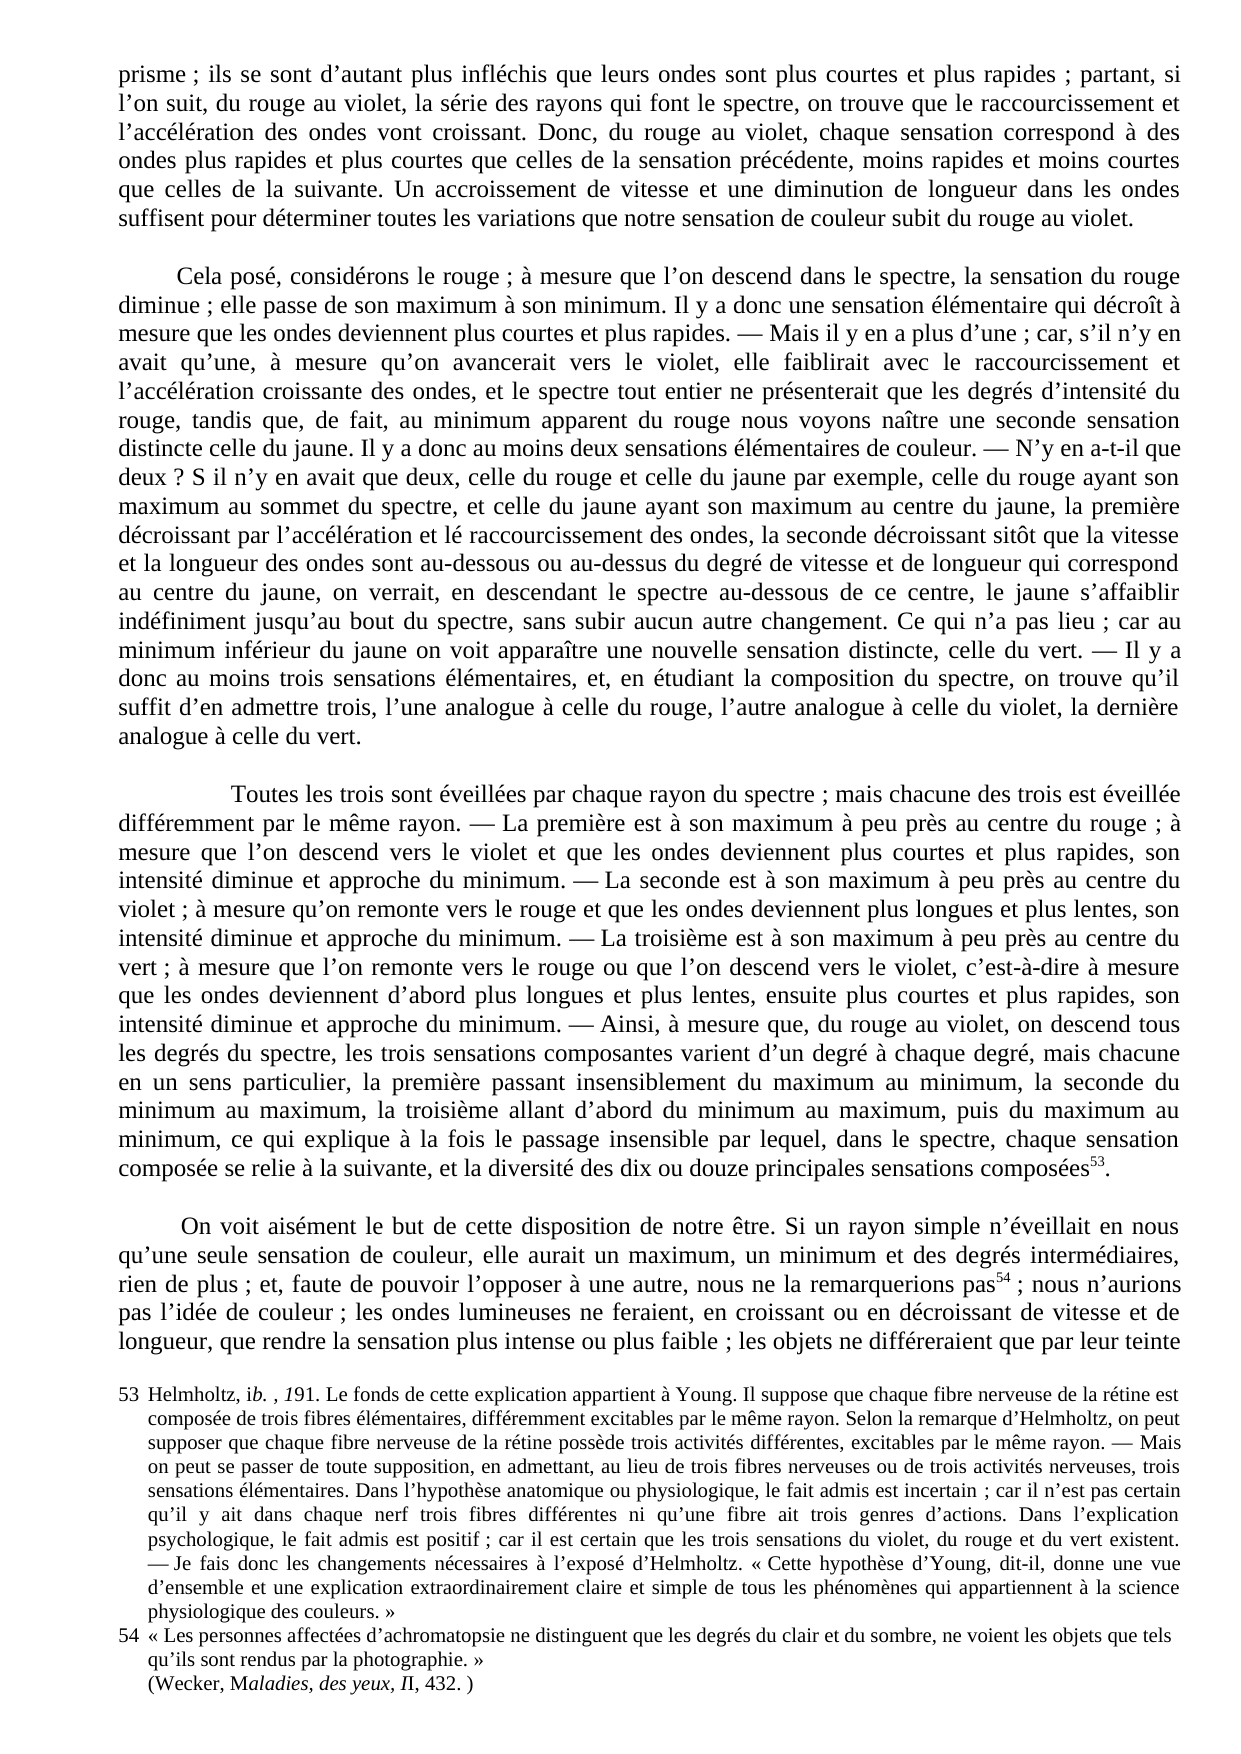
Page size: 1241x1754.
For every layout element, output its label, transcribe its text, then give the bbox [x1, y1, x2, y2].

text « Les personnes affectées d’achromatopsie ne distinguent que les degrés du clair et du sombre, ne voient les objets que tels qu’ils sont rendus par la photographie. » [118, 1623, 1181, 1671]
text prisme ; ils se sont d’autant plus infléchis que leurs ondes sont plus courtes et plus rapides ; partant, si l’on suit, du rouge au violet, la série des rayons qui font le spectre, on trouve que le raccourcissement et l’accélération des ondes vont croissant. Donc, du rouge au violet, chaque sensation correspond à des ondes plus rapides et plus courtes que celles de la sensation précédente, moins rapides et moins courtes que celles de la suivante. Un accroissement de vitesse et une diminution de longueur dans les ondes suffisent pour déterminer toutes les variations que notre sensation de couleur subit du rouge au violet. [118, 59, 1181, 232]
text Toutes les trois sont éveillées par chaque rayon du spectre ; mais chacune des trois est éveillée différemment par le même rayon. — La première est à son maximum à peu près au centre du rouge ; à mesure que l’on descend vers le violet et que les ondes deviennent plus courtes et plus rapides, son intensité diminue et approche du minimum. — La seconde est à son maximum à peu près au centre du violet ; à mesure qu’on remonte vers le rouge et que les ondes deviennent plus longues et plus lentes, son intensité diminue et approche du minimum. — La troisième est à son maximum à peu près au centre du vert ; à mesure que l’on remonte vers le rouge ou que l’on descend vers le violet, c’est-à-dire à mesure que les ondes deviennent d’abord plus longues et plus lentes, ensuite plus courtes et plus rapides, son intensité diminue et approche du minimum. — Ainsi, à mesure que, du rouge au violet, on descend tous les degrés du spectre, les trois sensations composantes varient d’un degré à chaque degré, mais chacune en un sens particulier, la première passant insensiblement du maximum au minimum, la seconde du minimum au maximum, la troisième allant d’abord du minimum au maximum, puis du maximum au minimum, ce qui explique à la fois le passage insensible par lequel, dans le spectre, chaque sensation composée se relie à la suivante, et la diversité des dix ou douze principales sensations composées. [118, 779, 1181, 1182]
text Cela posé, considérons le rouge ; à mesure que l’on descend dans le spectre, la sensation du rouge diminue ; elle passe de son maximum à son minimum. Il y a donc une sensation élémentaire qui décroît à mesure que les ondes deviennent plus courtes et plus rapides. — Mais il y en a plus d’une ; car, s’il n’y en avait qu’une, à mesure qu’on avancerait vers le violet, elle faiblirait avec le raccourcissement et l’accélération croissante des ondes, et le spectre tout entier ne présenterait que les degrés d’intensité du rouge, tandis que, de fait, au minimum apparent du rouge nous voyons naître une seconde sensation distincte celle du jaune. Il y a donc au moins deux sensations élémentaires de couleur. — N’y en a-t-il que deux ? S il n’y en avait que deux, celle du rouge et celle du jaune par exemple, celle du rouge ayant son maximum au sommet du spectre, et celle du jaune ayant son maximum au centre du jaune, la première décroissant par l’accélération et lé raccourcissement des ondes, la seconde décroissant sitôt que la vitesse et la longueur des ondes sont au-dessous ou au-dessus du degré de vitesse et de longueur qui correspond au centre du jaune, on verrait, en descendant le spectre au-dessous de ce centre, le jaune s’affaiblir indéfiniment jusqu’au bout du spectre, sans subir aucun autre changement. Ce qui n’a pas lieu ; car au minimum inférieur du jaune on voit apparaître une nouvelle sensation distincte, celle du vert. — Il y a donc au moins trois sensations élémentaires, et, en étudiant la composition du spectre, on trouve qu’il suffit d’en admettre trois, l’une analogue à celle du rouge, l’autre analogue à celle du violet, la dernière analogue à celle du vert. [118, 261, 1181, 750]
text On voit aisément le but de cette disposition de notre être. Si un rayon simple n’éveillait en nous qu’une seule sensation de couleur, elle aurait un maximum, un minimum et des degrés intermédiaires, rien de plus ; et, faute de pouvoir l’opposer à une autre, nous ne la remarquerions pas ; nous n’aurions pas l’idée de couleur ; les ondes lumineuses ne feraient, en croissant ou en décroissant de vitesse et de longueur, que rendre la sensation plus intense ou plus faible ; les objets ne différeraient que par leur teinte [118, 1211, 1181, 1355]
text (Wecker, Maladies, des yeux, II, 432. ) [118, 1671, 1181, 1695]
text Helmholtz, ib. , 191. Le fonds de cette explication appartient à Young. Il suppose que chaque fibre nerveuse de la rétine est composée de trois fibres élémentaires, différemment excitables par le même rayon. Selon la remarque d’Helmholtz, on peut supposer que chaque fibre nerveuse de la rétine possède trois activités différentes, excitables par le même rayon. — Mais on peut se passer de toute supposition, en admettant, au lieu de trois fibres nerveuses ou de trois activités nerveuses, trois sensations élémentaires. Dans l’hypothèse anatomique ou physiologique, le fait admis est incertain ; car il n’est pas certain qu’il y ait dans chaque nerf trois fibres différentes ni qu’une fibre ait trois genres d’actions. Dans l’explication psychologique, le fait admis est positif ; car il est certain que les trois sensations du violet, du rouge et du vert existent. — Je fais donc les changements nécessaires à l’exposé d’Helmholtz. « Cette hypothèse d’Young, dit-il, donne une vue d’ensemble et une explication extraordinairement claire et simple de tous les phénomènes qui appartiennent à la science physiologique des couleurs. » [118, 1382, 1181, 1623]
